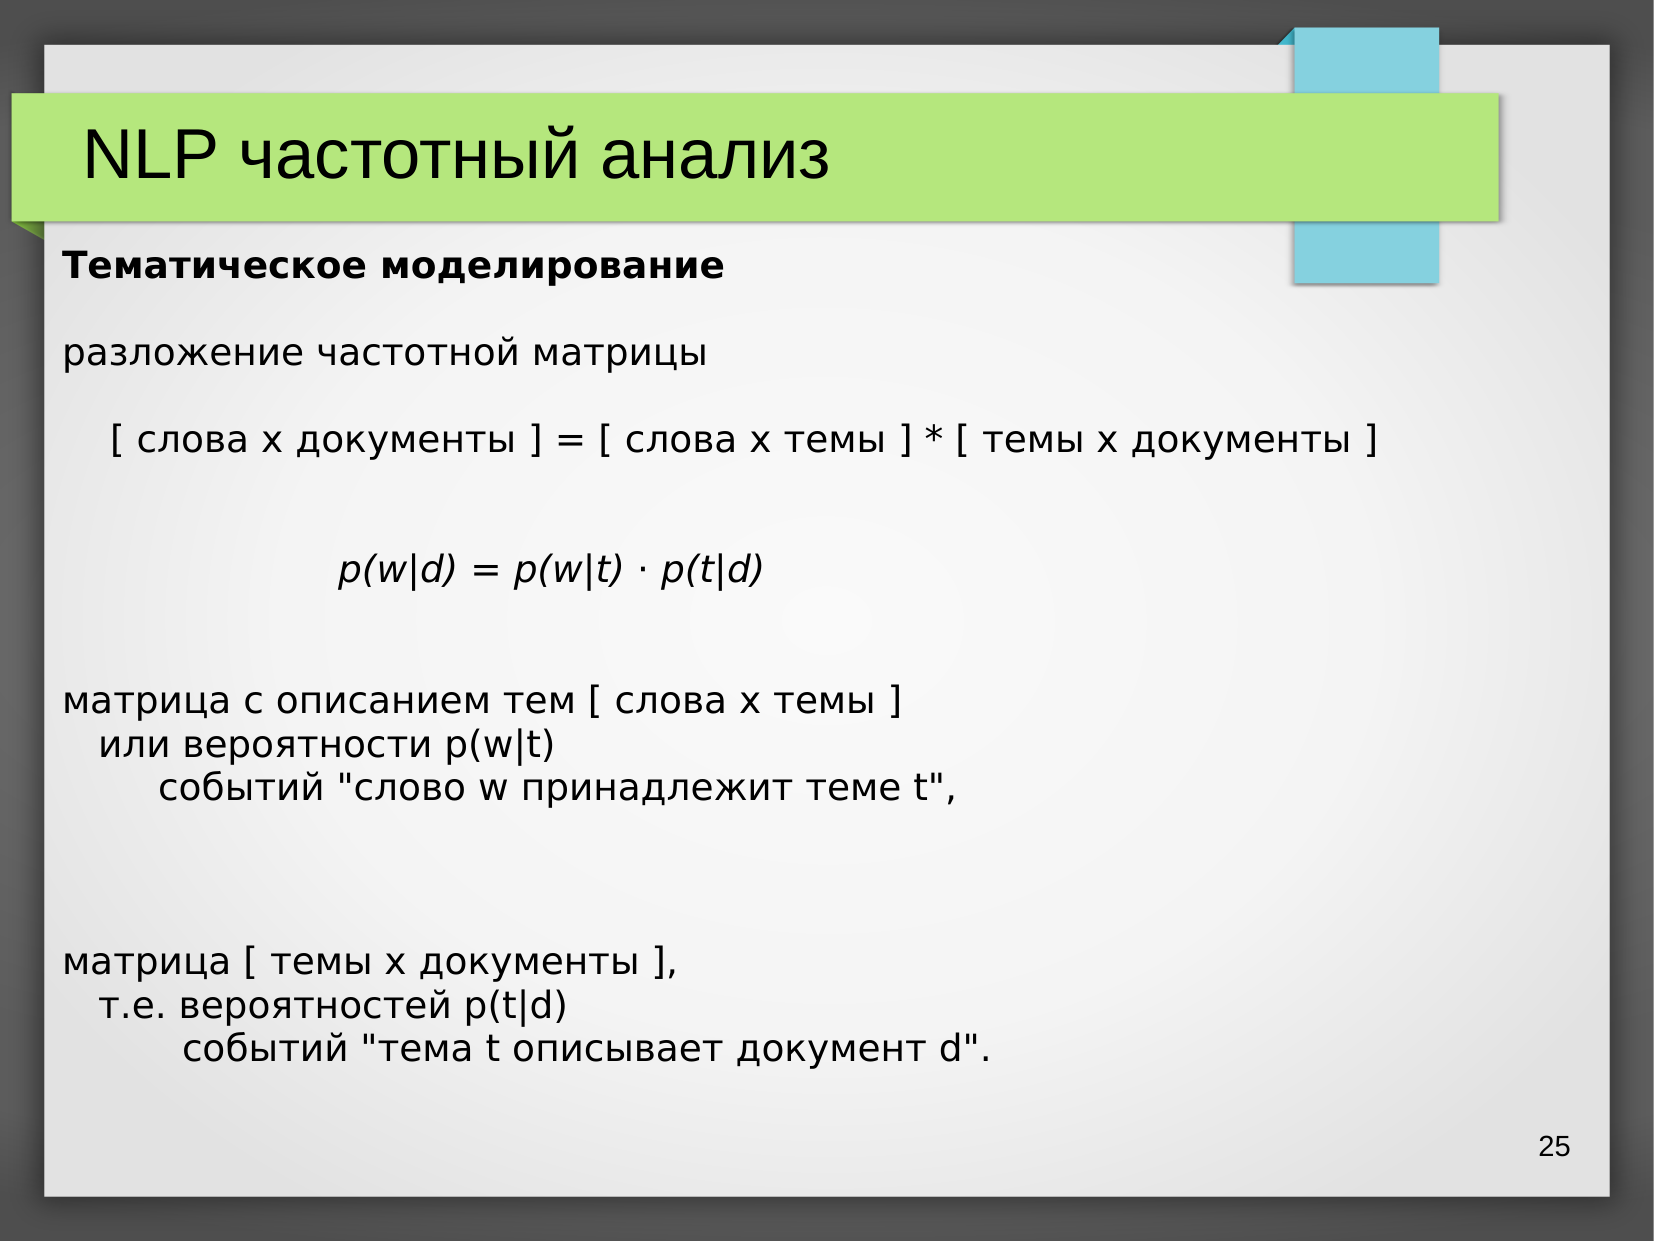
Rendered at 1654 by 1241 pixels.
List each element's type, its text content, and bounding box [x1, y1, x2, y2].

title NLP частотный анализ [82, 118, 1406, 189]
text_box Тематическое моделирование разложение частотной матрицы [ слова x документы ] = [ слова х темы ] * [ темы х документы ] p(w|d) = p(w|t) ⋅ p(t|d) матрица с описанием тем [ слова х темы ] или вероятности p(w|t) событий "слово w принадлежит теме t", матрица [ темы х документы ], т.е. вероятностей p(t|d) событий "тема t описывает документ d". [47, 236, 1595, 1209]
picture [0, 0, 1654, 1241]
